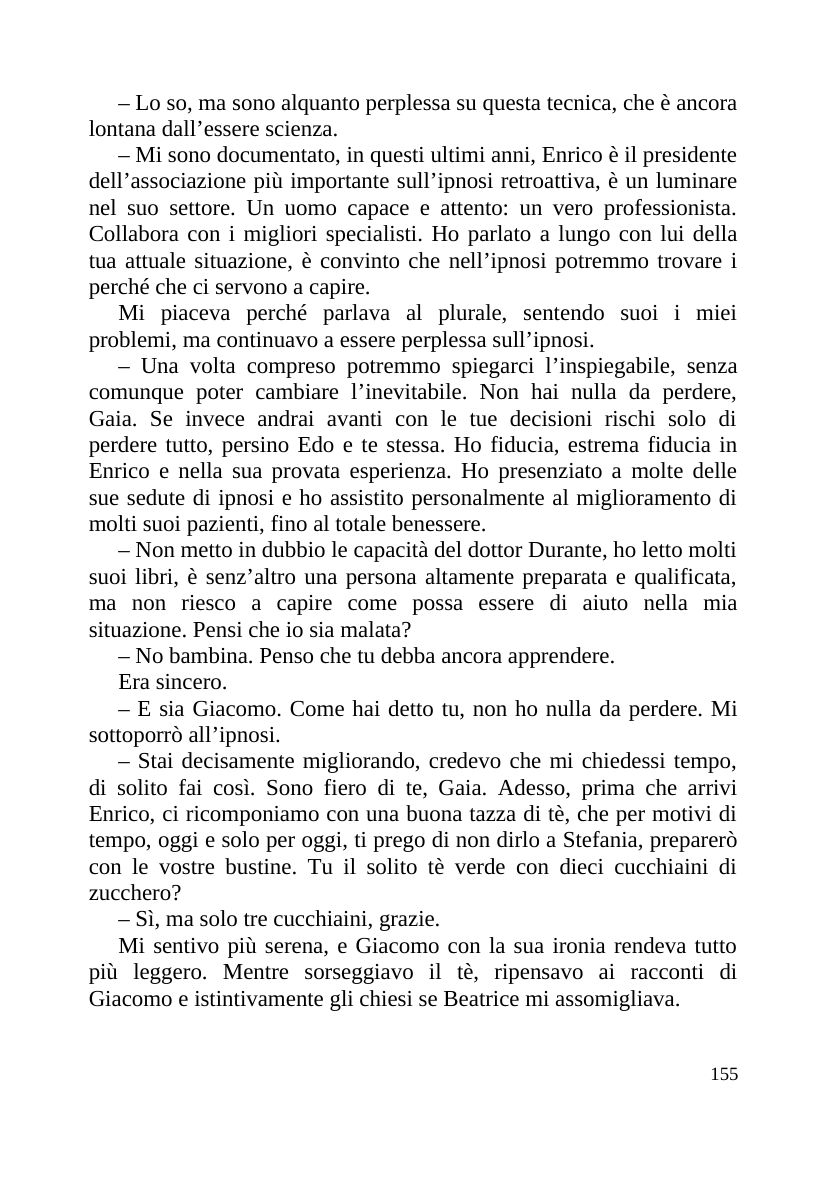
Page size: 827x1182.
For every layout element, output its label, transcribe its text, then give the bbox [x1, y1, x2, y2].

text – Non metto in dubbio le capacità del dottor Durante, ho letto molti suoi libri, è senz’altro una persona altamente preparata e qualificata, ma non riesco a capire come possa essere di aiuto nella mia situazione. Pensi che io sia malata? [88, 537, 738, 642]
text – No bambina. Penso che tu debba ancora apprendere. [88, 642, 738, 668]
text Era sincero. [88, 668, 738, 695]
text – Stai decisamente migliorando, credevo che mi chiedessi tempo, di solito fai così. Sono fiero di te, Gaia. Adesso, prima che arrivi Enrico, ci ricomponiamo con una buona tazza di tè, che per motivi di tempo, oggi e solo per oggi, ti prego di non dirlo a Stefania, preparerò con le vostre bustine. Tu il solito tè verde con dieci cucchiaini di zucchero? [88, 747, 738, 906]
text – Sì, ma solo tre cucchiaini, grazie. [88, 906, 738, 932]
text – Mi sono documentato, in questi ultimi anni, Enrico è il presidente dell’associazione più importante sull’ipnosi retroattiva, è un luminare nel suo settore. Un uomo capace e attento: un vero professionista. Collabora con i migliori specialisti. Ho parlato a lungo con lui della tua attuale situazione, è convinto che nell’ipnosi potremmo trovare i perché che ci servono a capire. [88, 141, 738, 299]
text Mi piaceva perché parlava al plurale, sentendo suoi i miei problemi, ma continuavo a essere perplessa sull’ipnosi. [88, 299, 738, 352]
text – Una volta compreso potremmo spiegarci l’inspiegabile, senza comunque poter cambiare l’inevitabile. Non hai nulla da perdere, Gaia. Se invece andrai avanti con le tue decisioni rischi solo di perdere tutto, persino Edo e te stessa. Ho fiducia, estrema fiducia in Enrico e nella sua provata esperienza. Ho presenziato a molte delle sue sedute di ipnosi e ho assistito personalmente al miglioramento di molti suoi pazienti, fino al totale benessere. [88, 352, 738, 537]
text – Lo so, ma sono alquanto perplessa su questa tecnica, che è ancora lontana dall’essere scienza. [88, 88, 738, 141]
text Mi sentivo più serena, e Giacomo con la sua ironia rendeva tutto più leggero. Mentre sorseggiavo il tè, ripensavo ai racconti di Giacomo e istintivamente gli chiesi se Beatrice mi assomigliava. [88, 932, 738, 1011]
text – E sia Giacomo. Come hai detto tu, non ho nulla da perdere. Mi sottoporrò all’ipnosi. [88, 695, 738, 747]
